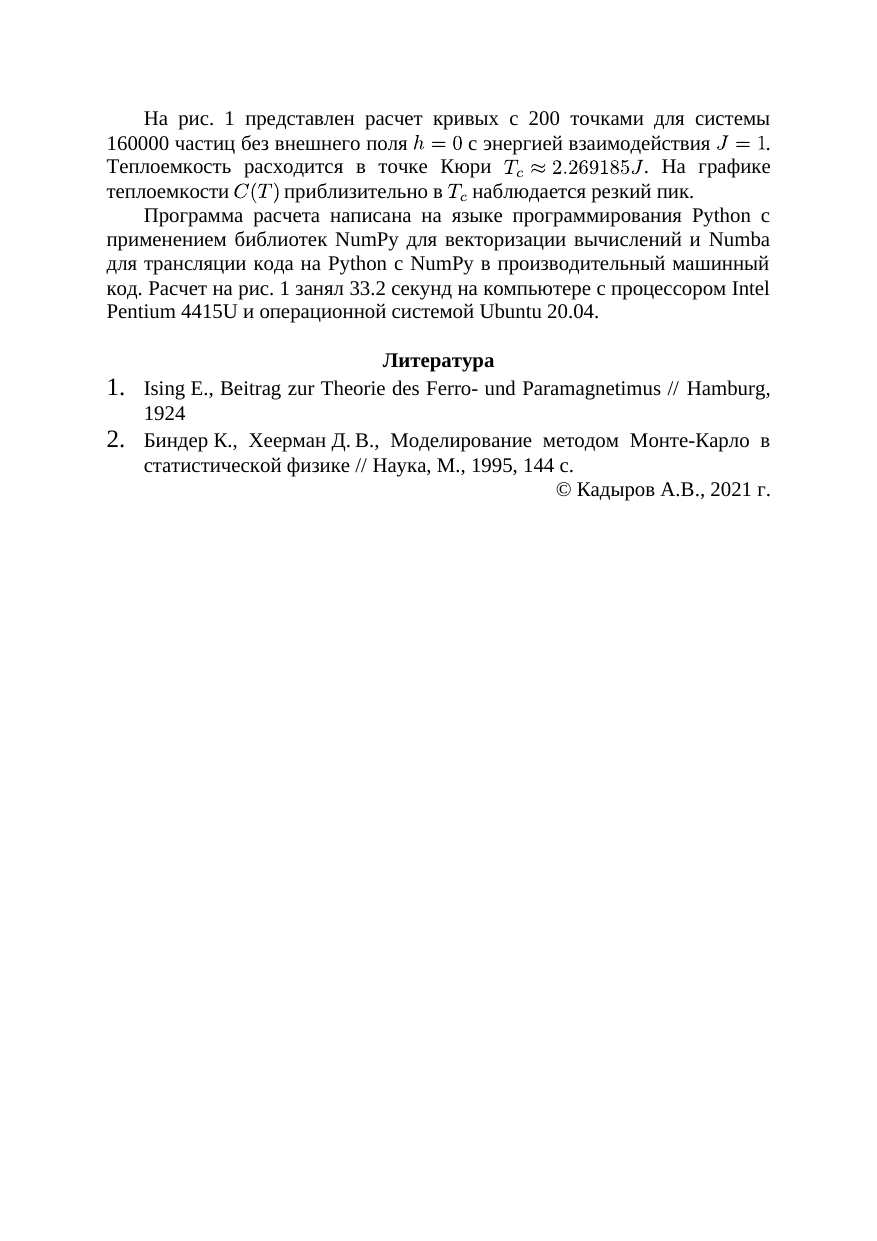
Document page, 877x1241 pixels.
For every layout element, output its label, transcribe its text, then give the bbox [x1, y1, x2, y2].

text Литература [106, 348, 771, 372]
list Ising E., Beitrag zur Theorie des Ferro- und Paramagnetimus // Hamburg, 1924 [106, 372, 771, 424]
text На рис. 1 представлен расчет кривых с 200 точками для системы 160000 частиц без внешнего поля с энергией взаимодействия . Теплоемкость расходится в точке Кюри . На графике теплоемкости приблизительно в наблюдается резкий пик. [106, 106, 771, 203]
text © Кадыров А.В., 2021 г. [106, 477, 771, 501]
text Программа расчета написана на языке программирования Python с применением библиотек NumPy для векторизации вычислений и Numba для трансляции кода на Python с NumPy в производительный машинный код. Расчет на рис. 1 занял 33.2 секунд на компьютере с процессором Intel Pentium 4415U и операционной системой Ubuntu 20.04. [106, 203, 771, 323]
list Биндер К., Хеерман Д. В., Моделирование методом Монте-Карло в статистической физике // Наука, М., 1995, 144 с. [106, 424, 771, 477]
